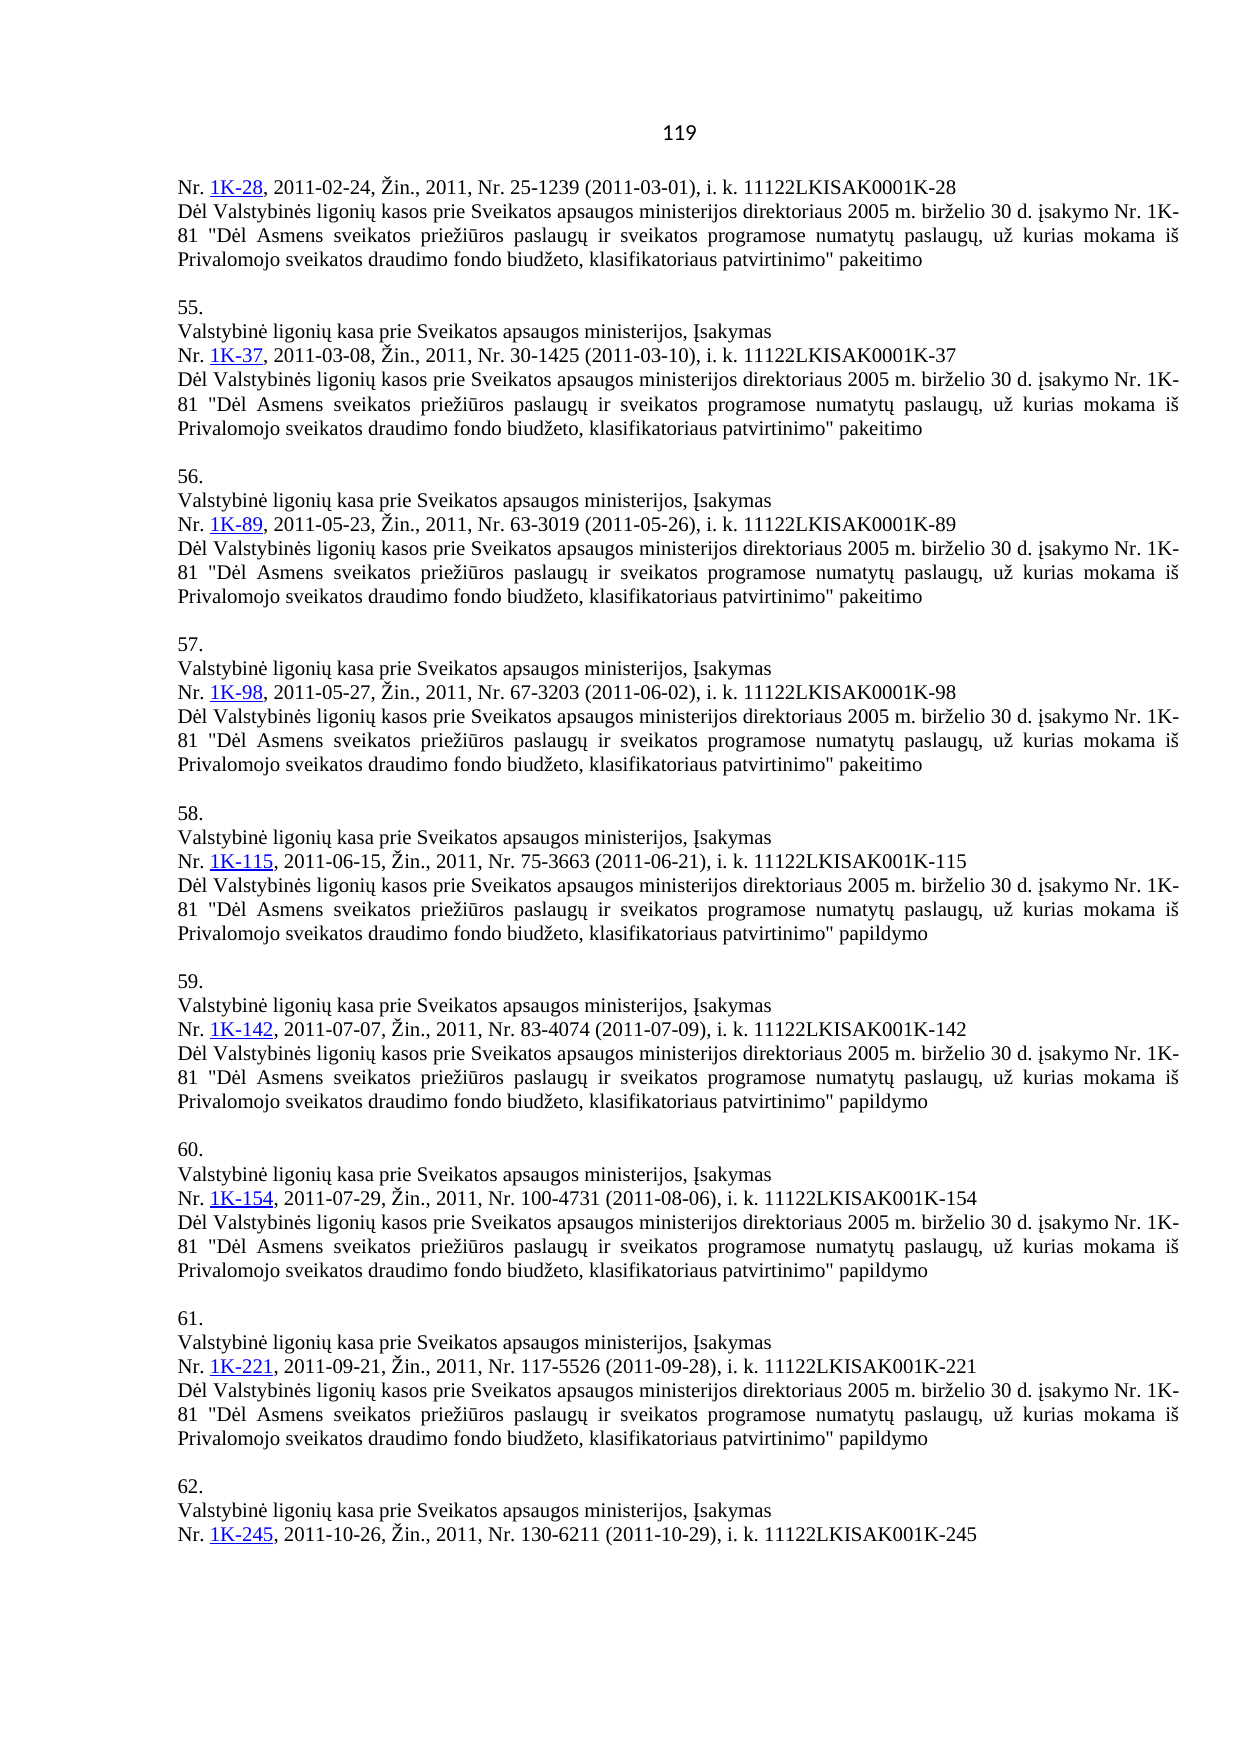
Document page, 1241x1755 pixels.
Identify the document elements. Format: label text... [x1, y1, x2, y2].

text 56. [177, 464, 1181, 488]
text Nr. 1K-142, 2011-07-07, Žin., 2011, Nr. 83-4074 (2011-07-09), i. k. 11122LKISAK001K-142 [177, 1017, 1181, 1041]
text Valstybinė ligonių kasa prie Sveikatos apsaugos ministerijos, Įsakymas [177, 1498, 1181, 1522]
text Dėl Valstybinės ligonių kasos prie Sveikatos apsaugos ministerijos direktoriaus 2005 m. birželio 30 d. įsakymo Nr. 1K-81 "Dėl Asmens sveikatos priežiūros paslaugų ir sveikatos programose numatytų paslaugų, už kurias mokama iš Privalomojo sveikatos draudimo fondo biudžeto, klasifikatoriaus patvirtinimo" pakeitimo [177, 536, 1181, 608]
text 59. [177, 969, 1181, 993]
text Nr. 1K-98, 2011-05-27, Žin., 2011, Nr. 67-3203 (2011-06-02), i. k. 11122LKISAK0001K-98 [177, 680, 1181, 704]
text Nr. 1K-115, 2011-06-15, Žin., 2011, Nr. 75-3663 (2011-06-21), i. k. 11122LKISAK001K-115 [177, 849, 1181, 873]
text 58. [177, 801, 1181, 824]
text Dėl Valstybinės ligonių kasos prie Sveikatos apsaugos ministerijos direktoriaus 2005 m. birželio 30 d. įsakymo Nr. 1K-81 "Dėl Asmens sveikatos priežiūros paslaugų ir sveikatos programose numatytų paslaugų, už kurias mokama iš Privalomojo sveikatos draudimo fondo biudžeto, klasifikatoriaus patvirtinimo" papildymo [177, 873, 1181, 945]
text Dėl Valstybinės ligonių kasos prie Sveikatos apsaugos ministerijos direktoriaus 2005 m. birželio 30 d. įsakymo Nr. 1K-81 "Dėl Asmens sveikatos priežiūros paslaugų ir sveikatos programose numatytų paslaugų, už kurias mokama iš Privalomojo sveikatos draudimo fondo biudžeto, klasifikatoriaus patvirtinimo" papildymo [177, 1378, 1181, 1450]
text Valstybinė ligonių kasa prie Sveikatos apsaugos ministerijos, Įsakymas [177, 656, 1181, 680]
text 61. [177, 1306, 1181, 1330]
text 55. [177, 295, 1181, 319]
text Nr. 1K-37, 2011-03-08, Žin., 2011, Nr. 30-1425 (2011-03-10), i. k. 11122LKISAK0001K-37 [177, 343, 1181, 367]
text Nr. 1K-245, 2011-10-26, Žin., 2011, Nr. 130-6211 (2011-10-29), i. k. 11122LKISAK001K-245 [177, 1522, 1181, 1546]
text Valstybinė ligonių kasa prie Sveikatos apsaugos ministerijos, Įsakymas [177, 488, 1181, 512]
text Nr. 1K-89, 2011-05-23, Žin., 2011, Nr. 63-3019 (2011-05-26), i. k. 11122LKISAK0001K-89 [177, 512, 1181, 536]
text 57. [177, 632, 1181, 656]
text Valstybinė ligonių kasa prie Sveikatos apsaugos ministerijos, Įsakymas [177, 993, 1181, 1017]
text Valstybinė ligonių kasa prie Sveikatos apsaugos ministerijos, Įsakymas [177, 1330, 1181, 1354]
text Valstybinė ligonių kasa prie Sveikatos apsaugos ministerijos, Įsakymas [177, 1161, 1181, 1186]
text Valstybinė ligonių kasa prie Sveikatos apsaugos ministerijos, Įsakymas [177, 319, 1181, 343]
text Dėl Valstybinės ligonių kasos prie Sveikatos apsaugos ministerijos direktoriaus 2005 m. birželio 30 d. įsakymo Nr. 1K-81 "Dėl Asmens sveikatos priežiūros paslaugų ir sveikatos programose numatytų paslaugų, už kurias mokama iš Privalomojo sveikatos draudimo fondo biudžeto, klasifikatoriaus patvirtinimo" pakeitimo [177, 704, 1181, 776]
text Dėl Valstybinės ligonių kasos prie Sveikatos apsaugos ministerijos direktoriaus 2005 m. birželio 30 d. įsakymo Nr. 1K-81 "Dėl Asmens sveikatos priežiūros paslaugų ir sveikatos programose numatytų paslaugų, už kurias mokama iš Privalomojo sveikatos draudimo fondo biudžeto, klasifikatoriaus patvirtinimo" papildymo [177, 1209, 1181, 1282]
text 62. [177, 1474, 1181, 1498]
text Dėl Valstybinės ligonių kasos prie Sveikatos apsaugos ministerijos direktoriaus 2005 m. birželio 30 d. įsakymo Nr. 1K-81 "Dėl Asmens sveikatos priežiūros paslaugų ir sveikatos programose numatytų paslaugų, už kurias mokama iš Privalomojo sveikatos draudimo fondo biudžeto, klasifikatoriaus patvirtinimo" papildymo [177, 1041, 1181, 1113]
text 60. [177, 1137, 1181, 1161]
text Valstybinė ligonių kasa prie Sveikatos apsaugos ministerijos, Įsakymas [177, 824, 1181, 849]
text Dėl Valstybinės ligonių kasos prie Sveikatos apsaugos ministerijos direktoriaus 2005 m. birželio 30 d. įsakymo Nr. 1K-81 "Dėl Asmens sveikatos priežiūros paslaugų ir sveikatos programose numatytų paslaugų, už kurias mokama iš Privalomojo sveikatos draudimo fondo biudžeto, klasifikatoriaus patvirtinimo" pakeitimo [177, 199, 1181, 271]
text Nr. 1K-221, 2011-09-21, Žin., 2011, Nr. 117-5526 (2011-09-28), i. k. 11122LKISAK001K-221 [177, 1354, 1181, 1378]
text Nr. 1K-28, 2011-02-24, Žin., 2011, Nr. 25-1239 (2011-03-01), i. k. 11122LKISAK0001K-28 [177, 175, 1181, 199]
text Nr. 1K-154, 2011-07-29, Žin., 2011, Nr. 100-4731 (2011-08-06), i. k. 11122LKISAK001K-154 [177, 1186, 1181, 1209]
text Dėl Valstybinės ligonių kasos prie Sveikatos apsaugos ministerijos direktoriaus 2005 m. birželio 30 d. įsakymo Nr. 1K-81 "Dėl Asmens sveikatos priežiūros paslaugų ir sveikatos programose numatytų paslaugų, už kurias mokama iš Privalomojo sveikatos draudimo fondo biudžeto, klasifikatoriaus patvirtinimo" pakeitimo [177, 367, 1181, 439]
